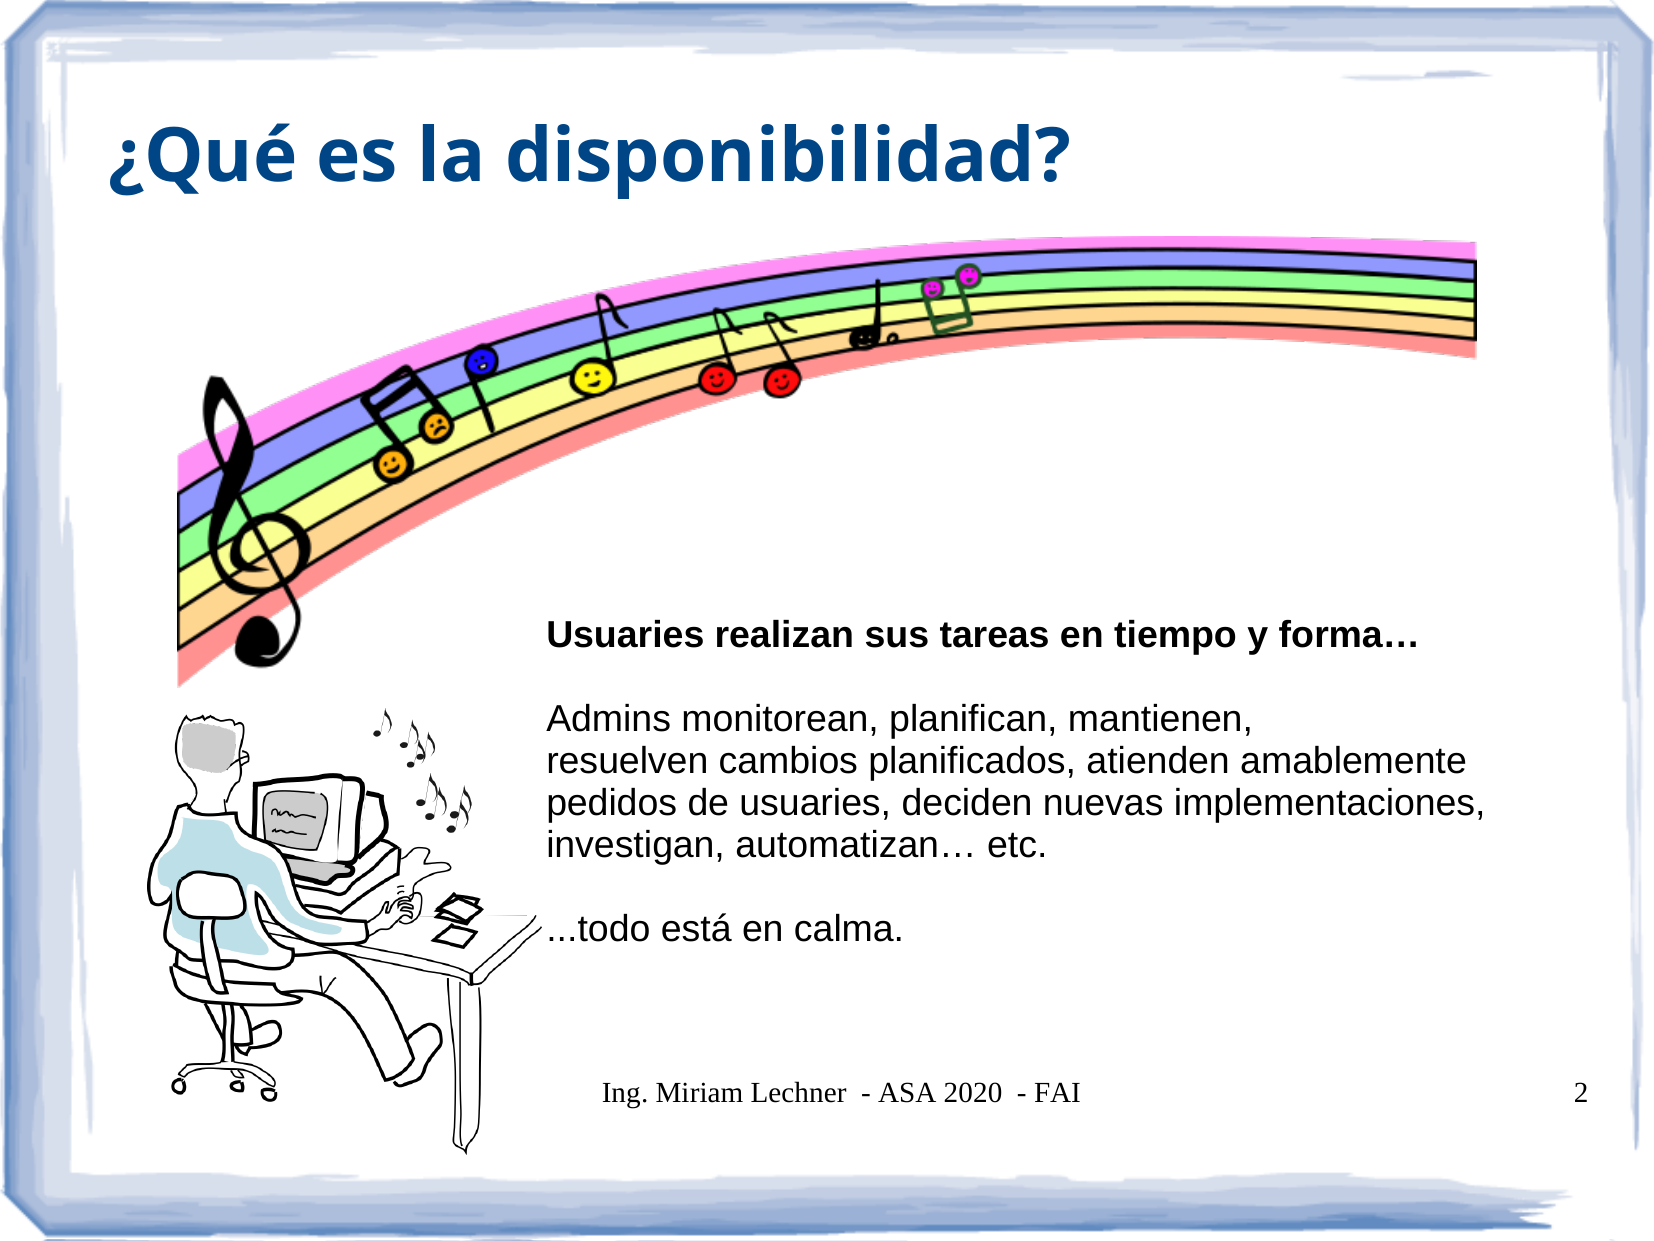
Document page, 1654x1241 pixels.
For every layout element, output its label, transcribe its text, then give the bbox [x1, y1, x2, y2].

text_box ¿Qué es la disponibilidad? [93, 93, 1108, 260]
picture [0, 0, 1654, 1241]
text_box Usuaries realizan sus tareas en tiempo y forma… Admins monitorean, planifican, mantienen, resuelven cambios planificados, atienden amablemente pedidos de usuaries, deciden nuevas implementaciones, investigan, automatizan… etc. ...todo está en calma. [531, 606, 1501, 904]
